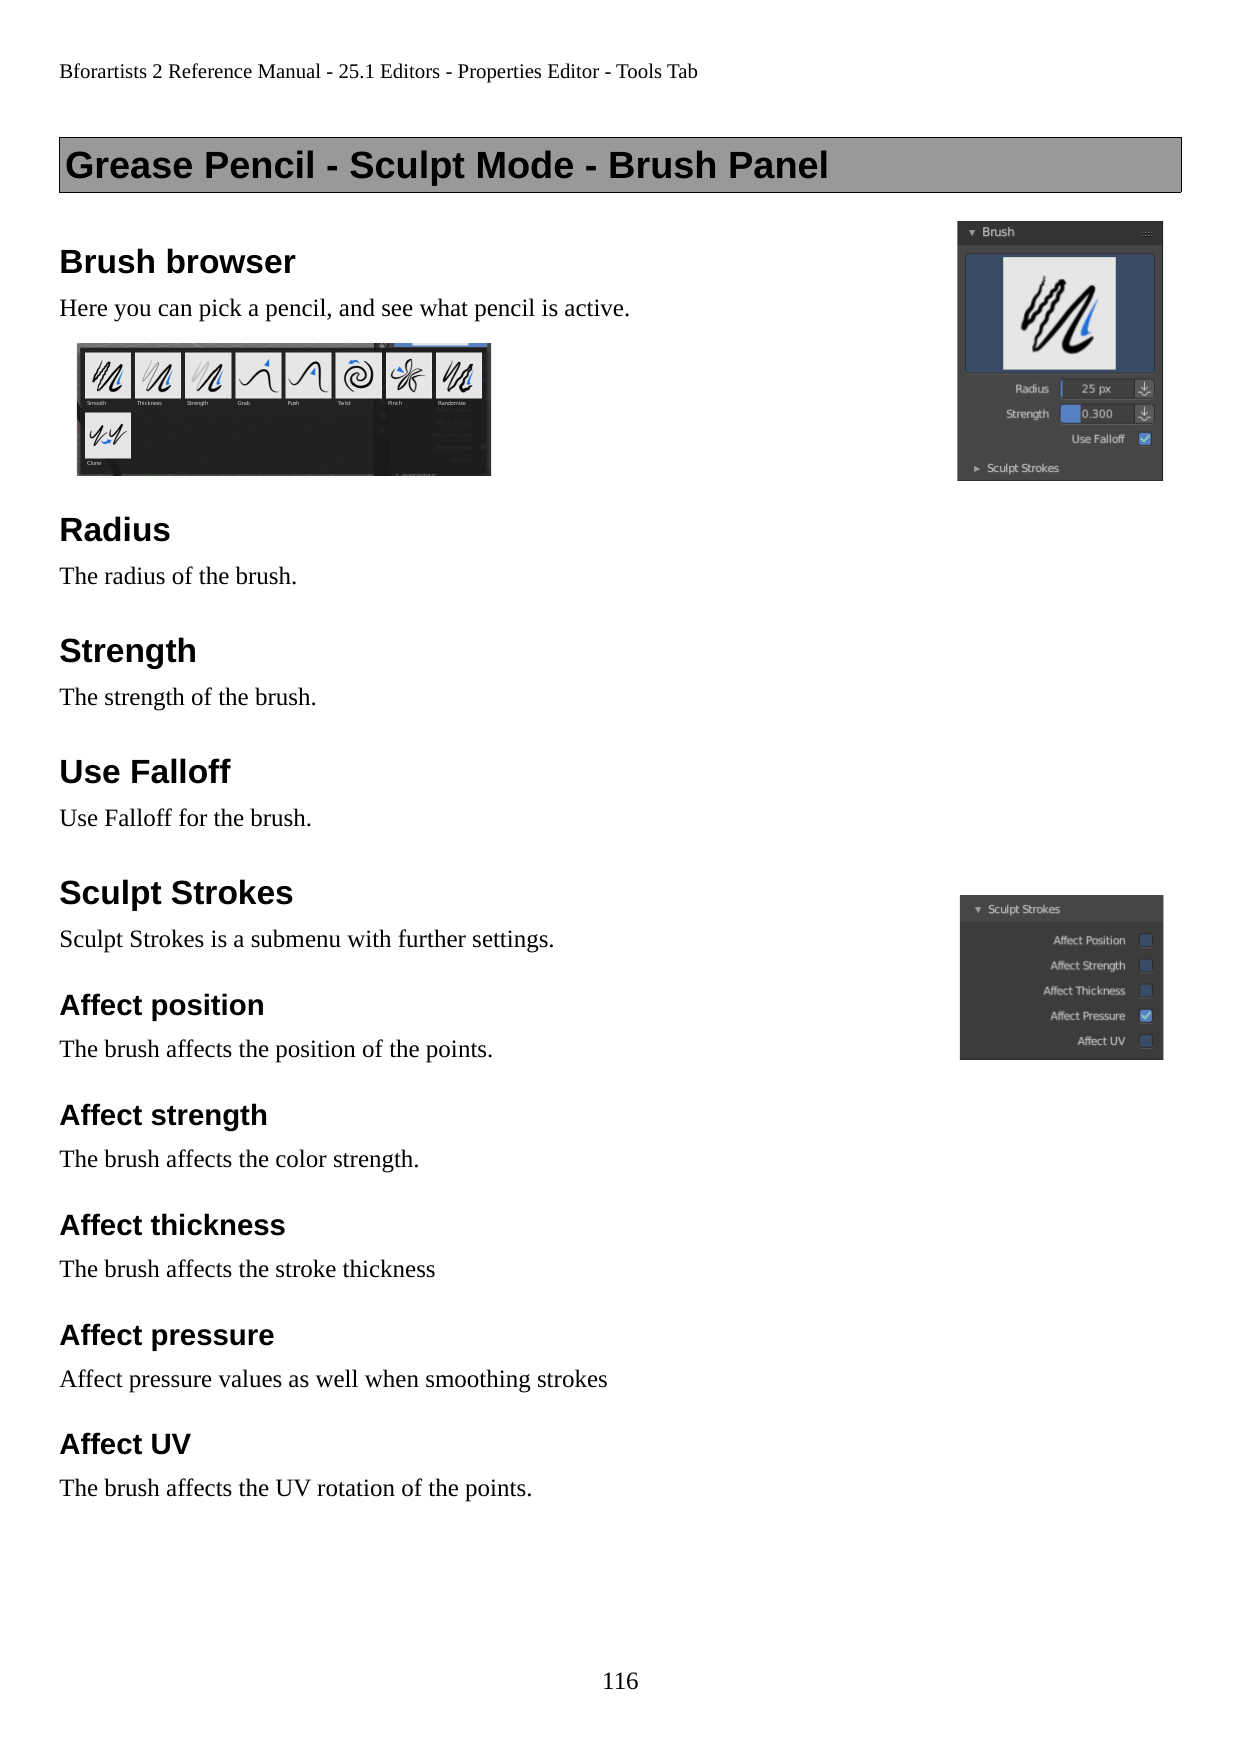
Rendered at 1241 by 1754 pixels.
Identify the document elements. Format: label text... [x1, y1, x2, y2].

picture [76, 343, 492, 476]
text The brush affects the position of the points. [59, 1034, 1181, 1063]
text Affect pressure values as well when smoothing strokes [59, 1364, 1181, 1392]
text The brush affects the color strength. [59, 1144, 1181, 1173]
subtitle Affect thickness [59, 1207, 1181, 1241]
text The brush affects the UV rotation of the points. [59, 1473, 1181, 1502]
subtitle [1164, 988, 1181, 1021]
subtitle Sculpt Strokes [59, 873, 1181, 912]
subtitle Strength [59, 631, 1181, 669]
subtitle Use Falloff [59, 752, 1181, 791]
picture [957, 221, 1164, 481]
text Here you can pick a pencil, and see what pencil is active. [59, 293, 957, 321]
text Use Falloff for the brush. [59, 803, 1181, 832]
text Sculpt Strokes is a submenu with further settings. [59, 924, 959, 953]
subtitle [1164, 242, 1181, 280]
picture [959, 895, 1164, 1060]
subtitle Brush browser [59, 242, 957, 280]
text The brush affects the stroke thickness [59, 1254, 1181, 1282]
subtitle Affect position [59, 988, 959, 1021]
subtitle Affect UV [59, 1427, 1181, 1461]
text The radius of the brush. [59, 561, 1181, 590]
text The strength of the brush. [59, 682, 1181, 711]
table_header Grease Pencil - Sculpt Mode - Brush Panel [60, 138, 1181, 192]
subtitle Affect strength [59, 1098, 1181, 1131]
subtitle Affect pressure [59, 1317, 1181, 1351]
subtitle Radius [59, 510, 1181, 548]
